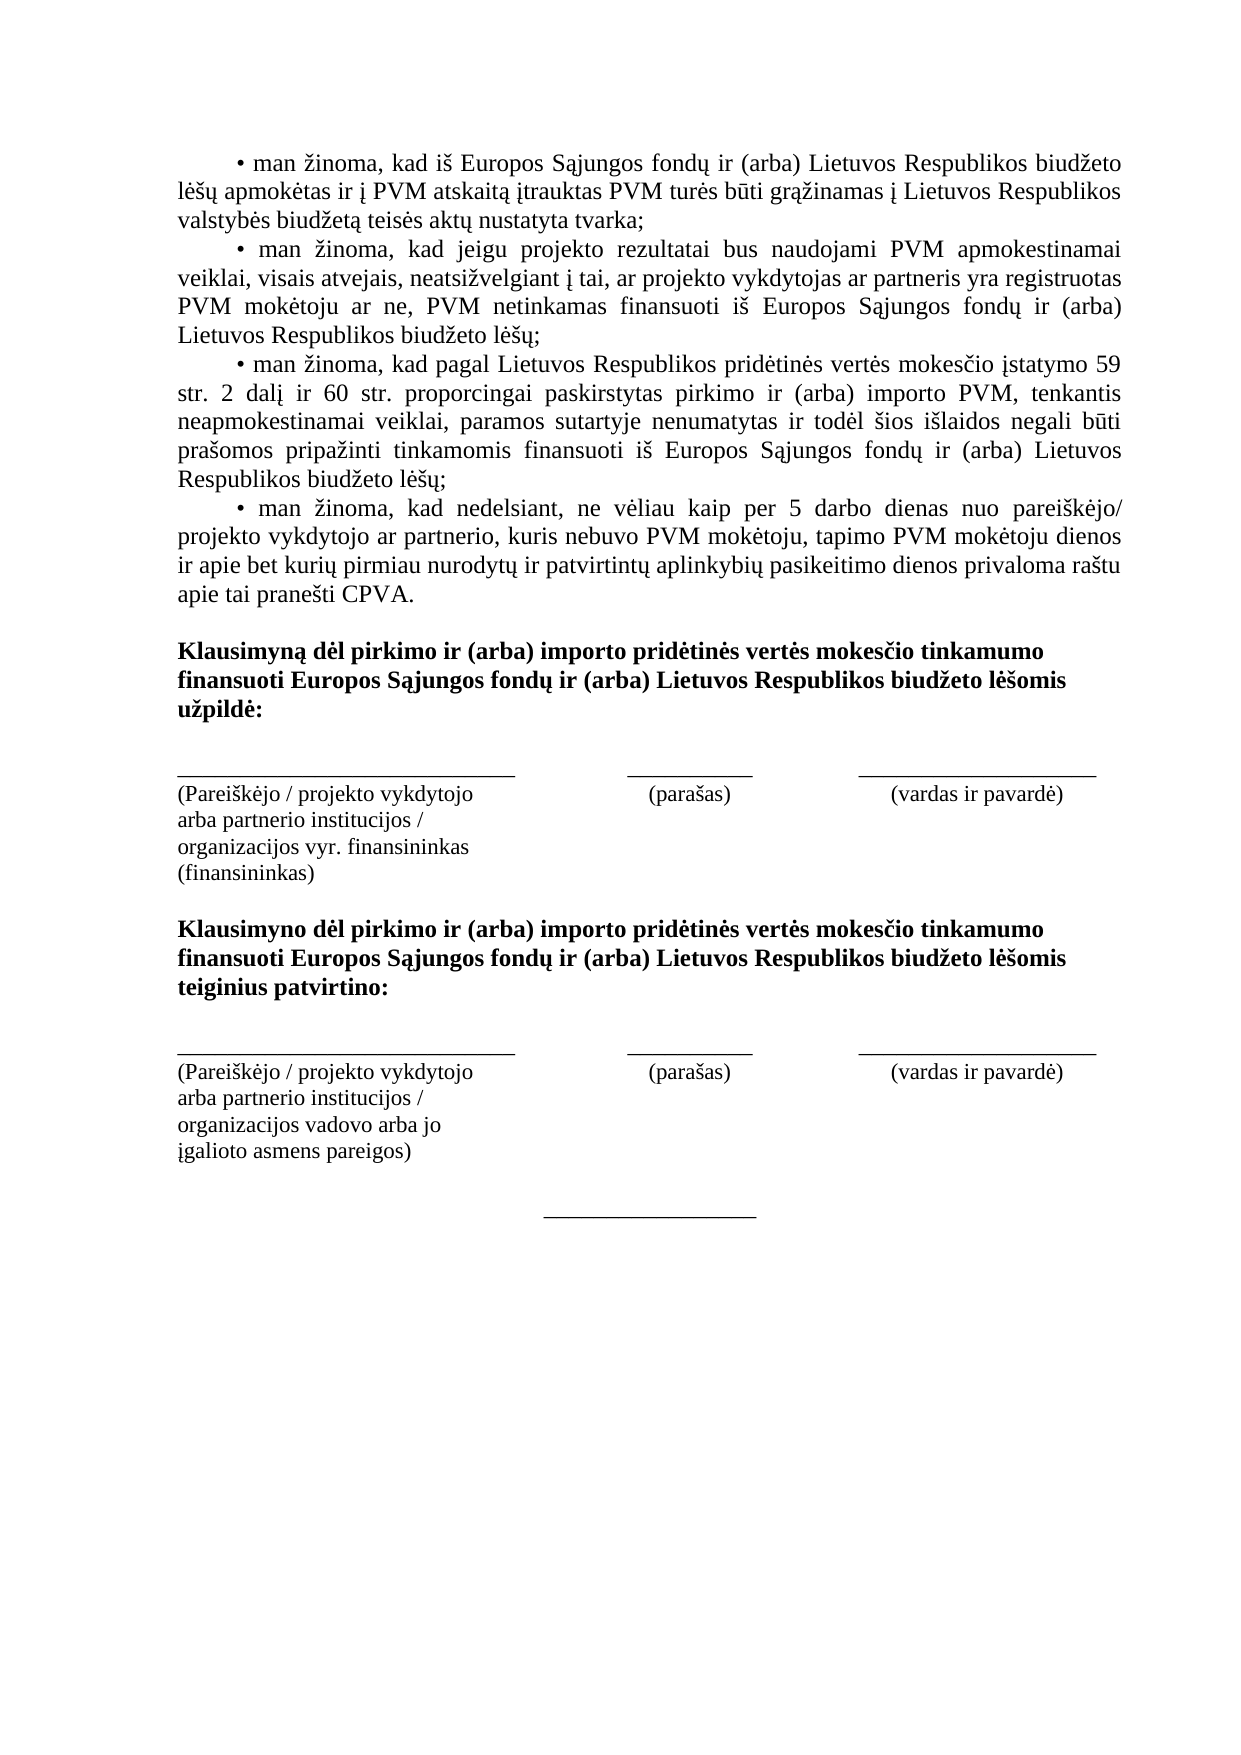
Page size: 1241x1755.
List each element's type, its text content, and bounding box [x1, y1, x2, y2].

text įgalioto asmens pareigos) [177, 1137, 1122, 1163]
text organizacijos vyr. finansininkas [177, 833, 1122, 859]
text ___________________________ __________ ___________________ [177, 751, 1122, 780]
text • man žinoma, kad nedelsiant, ne vėliau kaip per 5 darbo dienas nuo pareiškėjo/ projekto vykdytojo ar partnerio, kuris nebuvo PVM mokėtoju, tapimo PVM mokėtoju dienos ir apie bet kurių pirmiau nurodytų ir patvirtintų aplinkybių pasikeitimo dienos privaloma raštu apie tai pranešti CPVA. [177, 493, 1122, 608]
text ___________________________ __________ ___________________ [177, 1029, 1122, 1058]
text arba partnerio institucijos / [177, 1084, 1122, 1111]
text _________________ [177, 1192, 1122, 1221]
text (Pareiškėjo / projekto vykdytojo (parašas) (vardas ir pavardė) [177, 780, 1122, 806]
text arba partnerio institucijos / [177, 806, 1122, 833]
text (Pareiškėjo / projekto vykdytojo (parašas) (vardas ir pavardė) [177, 1058, 1122, 1084]
text • man žinoma, kad jeigu projekto rezultatai bus naudojami PVM apmokestinamai veiklai, visais atvejais, neatsižvelgiant į tai, ar projekto vykdytojas ar partneris yra registruotas PVM mokėtoju ar ne, PVM netinkamas finansuoti iš Europos Sąjungos fondų ir (arba) Lietuvos Respublikos biudžeto lėšų; [177, 234, 1122, 349]
text (finansininkas) [177, 859, 1122, 886]
text organizacijos vadovo arba jo [177, 1111, 1122, 1137]
text Klausimyno dėl pirkimo ir (arba) importo pridėtinės vertės mokesčio tinkamumo finansuoti Europos Sąjungos fondų ir (arba) Lietuvos Respublikos biudžeto lėšomis teiginius patvirtino: [177, 914, 1122, 1001]
text Klausimyną dėl pirkimo ir (arba) importo pridėtinės vertės mokesčio tinkamumo finansuoti Europos Sąjungos fondų ir (arba) Lietuvos Respublikos biudžeto lėšomis užpildė: [177, 636, 1122, 723]
text • man žinoma, kad iš Europos Sąjungos fondų ir (arba) Lietuvos Respublikos biudžeto lėšų apmokėtas ir į PVM atskaitą įtrauktas PVM turės būti grąžinamas į Lietuvos Respublikos valstybės biudžetą teisės aktų nustatyta tvarka; [177, 148, 1122, 234]
text • man žinoma, kad pagal Lietuvos Respublikos pridėtinės vertės mokesčio įstatymo 59 str. 2 dalį ir 60 str. proporcingai paskirstytas pirkimo ir (arba) importo PVM, tenkantis neapmokestinamai veiklai, paramos sutartyje nenumatytas ir todėl šios išlaidos negali būti prašomos pripažinti tinkamomis finansuoti iš Europos Sąjungos fondų ir (arba) Lietuvos Respublikos biudžeto lėšų; [177, 349, 1122, 493]
